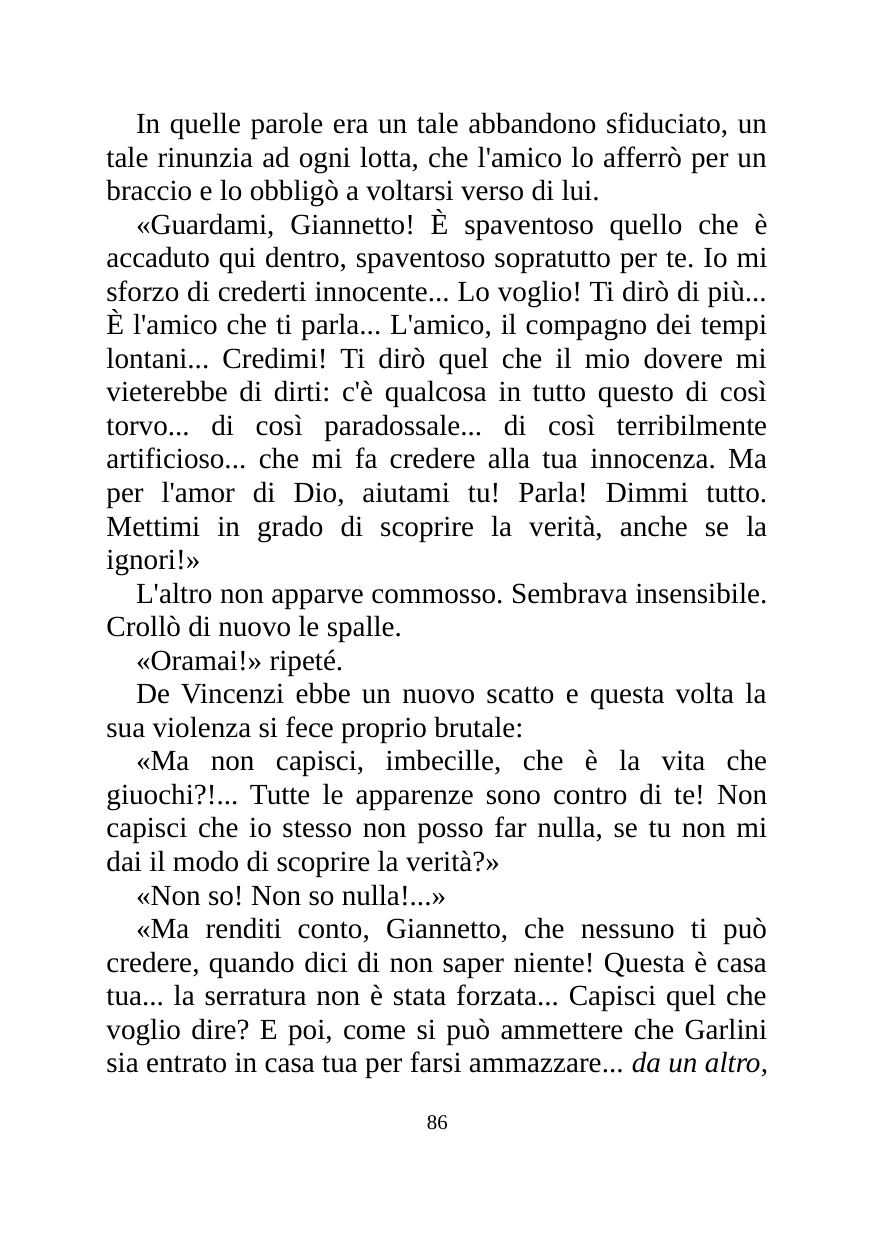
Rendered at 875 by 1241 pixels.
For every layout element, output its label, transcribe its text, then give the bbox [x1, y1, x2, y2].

text De Vincenzi ebbe un nuovo scatto e questa volta la sua violenza si fece proprio brutale: [106, 676, 768, 743]
text «Non so! Non so nulla!...» [106, 878, 768, 911]
text In quelle parole era un tale abbandono sfiduciato, un tale rinunzia ad ogni lotta, che l'amico lo afferrò per un braccio e lo obbligò a voltarsi verso di lui. [106, 106, 768, 207]
text «Oramai!» ripeté. [106, 643, 768, 676]
text «Guardami, Giannetto! È spaventoso quello che è accaduto qui dentro, spaventoso sopratutto per te. Io mi sforzo di crederti innocente... Lo voglio! Ti dirò di più... È l'amico che ti parla... L'amico, il compagno dei tempi lontani... Credimi! Ti dirò quel che il mio dovere mi vieterebbe di dirti: c'è qualcosa in tutto questo di così torvo... di così paradossale... di così terribilmente artificioso... che mi fa credere alla tua innocenza. Ma per l'amor di Dio, aiutami tu! Parla! Dimmi tutto. Mettimi in grado di scoprire la verità, anche se la ignori!» [106, 207, 768, 576]
text «Ma non capisci, imbecille, che è la vita che giuochi?!... Tutte le apparenze sono contro di te! Non capisci che io stesso non posso far nulla, se tu non mi dai il modo di scoprire la verità?» [106, 743, 768, 878]
text «Ma renditi conto, Giannetto, che nessuno ti può credere, quando dici di non saper niente! Questa è casa tua... la serratura non è stata forzata... Capisci quel che voglio dire? E poi, come si può ammettere che Garlini sia entrato in casa tua per farsi ammazzare... da un altro, [106, 911, 768, 1079]
text L'altro non apparve commosso. Sembrava insensibile. Crollò di nuovo le spalle. [106, 576, 768, 643]
